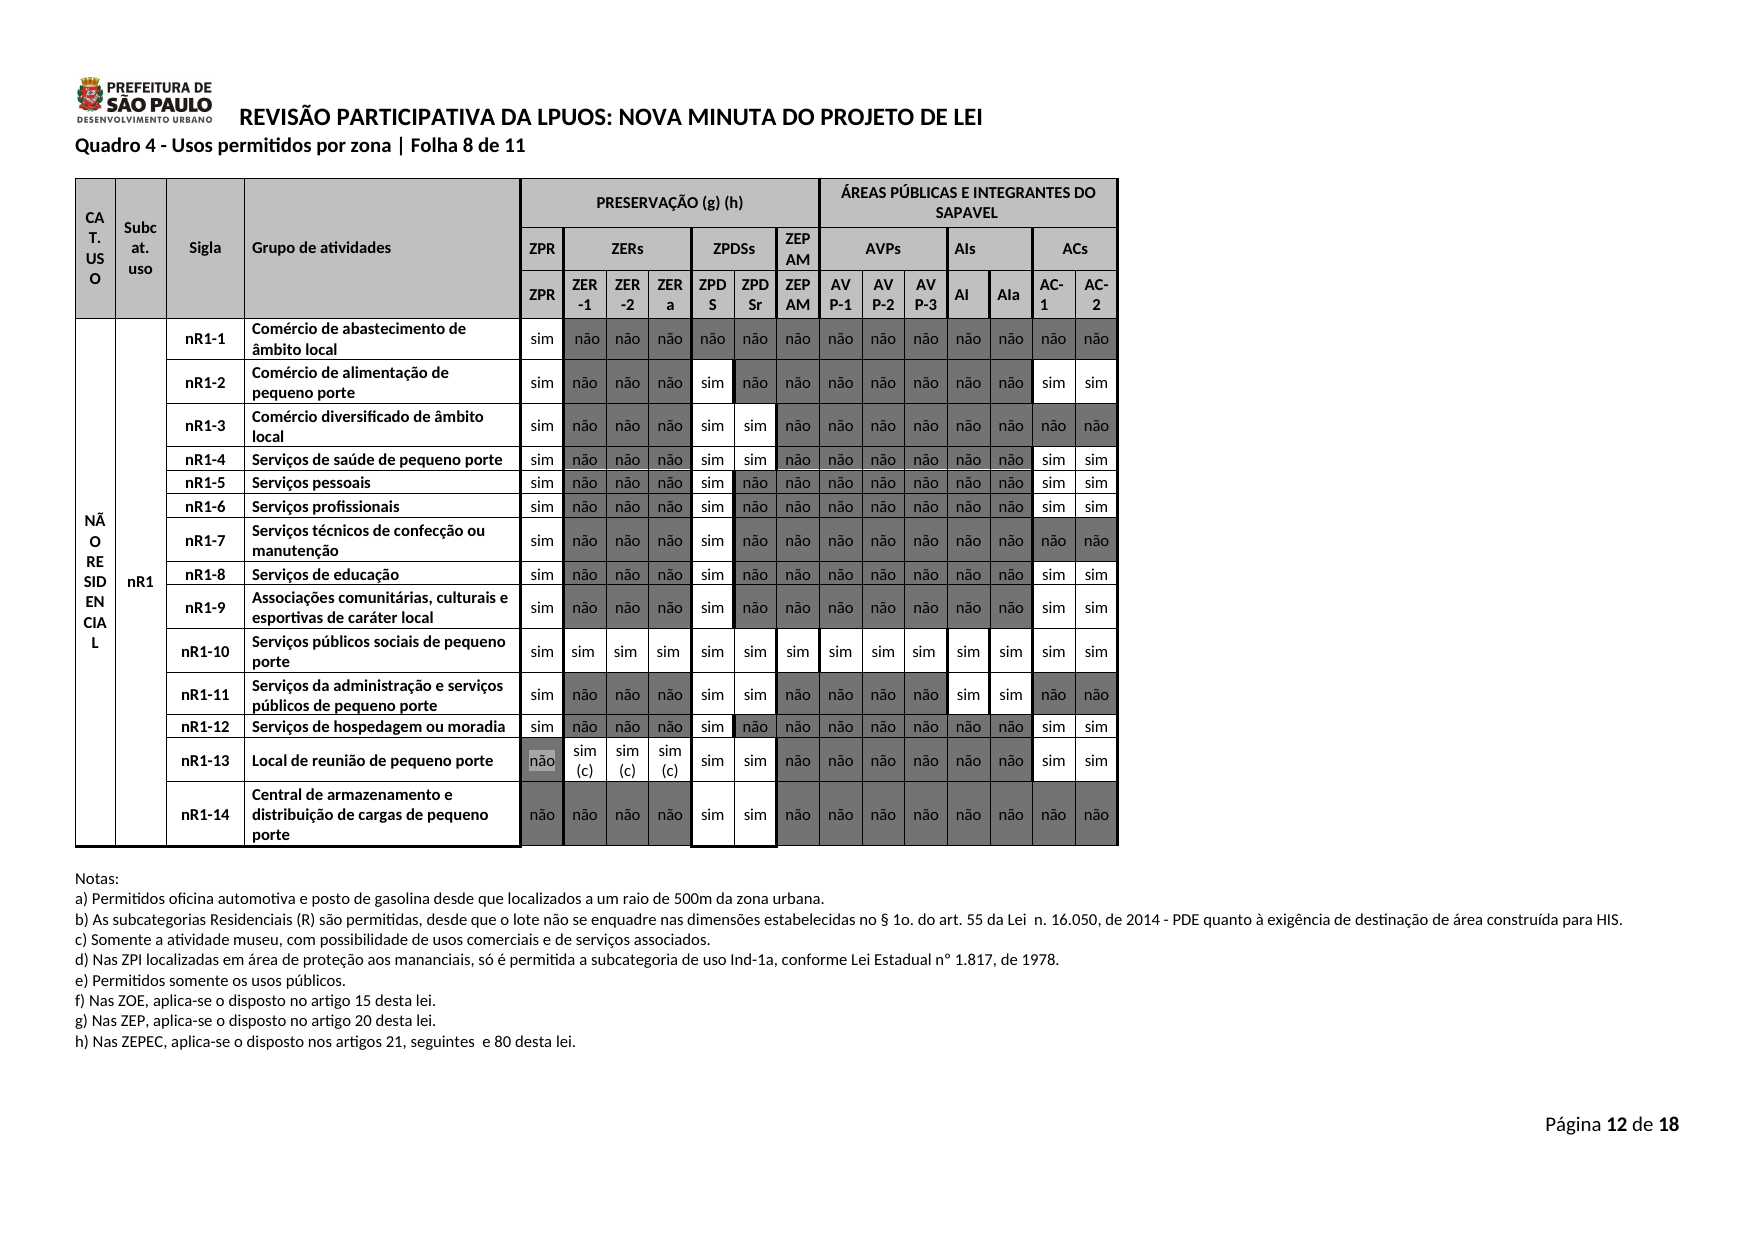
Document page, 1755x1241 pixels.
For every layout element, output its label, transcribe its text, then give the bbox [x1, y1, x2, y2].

table_cell sim [1076, 629, 1116, 672]
table_cell não [607, 518, 648, 561]
table_cell AI [949, 271, 988, 318]
table_cell não [863, 404, 904, 446]
table_cell não [905, 518, 947, 561]
table_cell sim [1034, 629, 1075, 672]
table_cell não [948, 404, 990, 446]
table_cell não [948, 319, 990, 359]
table_cell não [905, 447, 947, 469]
table_cell não [820, 738, 862, 781]
table_cell não [736, 494, 776, 517]
table_cell sim [522, 562, 562, 584]
table_cell não [820, 319, 862, 359]
table_cell sim [1034, 738, 1075, 781]
table_cell sim [693, 518, 732, 561]
table_cell sim [1034, 494, 1075, 517]
table_header Sigla [167, 179, 244, 318]
table_cell não [607, 562, 648, 584]
table_cell nR1-12 [167, 715, 244, 737]
table_header Grupo de atividades [245, 179, 519, 318]
table_cell não [649, 715, 690, 737]
table_cell não [991, 782, 1032, 845]
table_cell Associações comunitárias, culturais e esportivas de caráter local [245, 585, 519, 628]
table_cell não [778, 738, 819, 781]
table_cell Central de armazenamento e distribuição de cargas de pequeno porte [245, 782, 519, 845]
table_cell não [991, 447, 1031, 469]
table_cell não [863, 319, 904, 359]
table_cell AVP-3 [905, 271, 946, 318]
table_cell não [991, 715, 1031, 737]
table_cell não [693, 319, 734, 359]
table_cell não [777, 585, 819, 628]
table_cell não [778, 404, 819, 446]
text e) Permitidos somente os usos públicos. [75, 970, 1679, 990]
table_cell não [905, 360, 947, 403]
table_cell sim [1034, 360, 1075, 403]
table_cell não [649, 447, 690, 469]
table_cell não [863, 562, 904, 584]
table_cell Serviços da administração e serviços públicos de pequeno porte [245, 673, 519, 714]
table_cell sim [735, 629, 775, 672]
table_cell não [1076, 673, 1116, 714]
table_cell sim [1076, 585, 1116, 628]
text Quadro 4 - Usos permitidos por zona | Folha 8 de 11 [75, 132, 1679, 157]
table_cell AVPs [821, 228, 946, 270]
table_cell sim [863, 629, 904, 672]
table_cell sim [735, 404, 775, 446]
table_cell Serviços públicos sociais de pequeno porte [245, 629, 519, 672]
table_cell não [991, 585, 1031, 628]
table_cell sim [1076, 562, 1116, 584]
table_cell não [863, 471, 904, 493]
table_cell sim [522, 471, 562, 493]
table_cell sim (c) [649, 738, 690, 781]
table_cell não [991, 518, 1031, 561]
table_cell nR1-3 [167, 404, 244, 446]
table_cell não [1034, 518, 1075, 561]
table_cell sim [1076, 715, 1116, 737]
table_cell não [607, 673, 648, 714]
table_cell sim [1034, 471, 1075, 493]
table_cell não [522, 738, 562, 781]
table_cell não [649, 782, 690, 845]
table_cell sim [905, 629, 946, 672]
table_cell sim [693, 673, 734, 714]
table_cell nR1-11 [167, 673, 244, 714]
table_cell não [863, 585, 904, 628]
table_cell não [565, 447, 606, 469]
table_cell não [649, 518, 690, 561]
table_cell sim [1034, 585, 1075, 628]
table_cell não [948, 715, 990, 737]
text Notas: [75, 868, 1679, 889]
table_cell não [565, 471, 606, 493]
table_cell nR1-13 [167, 738, 244, 781]
table_cell não [948, 471, 990, 493]
table_cell não [607, 319, 648, 359]
table_cell sim [693, 715, 732, 737]
text h) Nas ZEPEC, aplica-se o disposto nos artigos 21, seguintes e 80 desta lei. [75, 1031, 1679, 1051]
table_cell Serviços pessoais [245, 471, 519, 493]
table_cell sim [607, 629, 648, 672]
table_cell não [522, 782, 562, 845]
table_cell não [777, 494, 819, 517]
table_cell não [905, 562, 947, 584]
table_cell não [820, 360, 862, 403]
table_cell não [607, 715, 648, 737]
table_cell sim [991, 673, 1031, 714]
table_cell ZPDS [693, 271, 734, 318]
table_cell não [991, 471, 1031, 493]
table_cell não [565, 404, 606, 446]
table_cell sim [949, 673, 988, 714]
table_cell AVP-1 [821, 271, 862, 318]
table_cell não [905, 738, 947, 781]
table_cell sim [522, 673, 562, 714]
table_cell não [1076, 319, 1116, 359]
table_cell não [1076, 782, 1116, 845]
text f) Nas ZOE, aplica-se o disposto no artigo 15 desta lei. [75, 990, 1679, 1011]
table_cell sim [693, 494, 732, 517]
table_cell não [736, 562, 776, 584]
table_header CAT. USO [76, 179, 115, 318]
table_cell sim [522, 715, 562, 737]
table_cell sim [991, 629, 1031, 672]
table_cell sim [522, 447, 562, 469]
table_cell não [948, 447, 990, 469]
table_cell sim [693, 404, 734, 446]
table_cell sim [693, 360, 732, 403]
table_cell ZERs [565, 228, 690, 270]
table_cell sim [821, 629, 862, 672]
table_cell não [905, 319, 947, 359]
table_cell não [948, 494, 990, 517]
table_cell não [777, 715, 819, 737]
table_cell sim [693, 738, 734, 781]
table_cell não [863, 494, 904, 517]
table_cell não [607, 404, 648, 446]
table_cell nR1-5 [167, 471, 244, 493]
table_cell não [863, 782, 904, 845]
table_cell não [991, 562, 1031, 584]
table_cell não [991, 738, 1031, 781]
table_cell nR1-2 [167, 360, 244, 403]
table_cell ZER-2 [607, 271, 648, 318]
table_cell ACs [1034, 228, 1116, 270]
table_cell sim [1034, 715, 1075, 737]
table_cell não [777, 518, 819, 561]
table_cell não [565, 518, 606, 561]
table_cell não [607, 494, 648, 517]
table_cell não [607, 471, 648, 493]
table_cell não [948, 360, 990, 403]
table_cell Serviços de hospedagem ou moradia [245, 715, 519, 737]
table_cell não [905, 585, 947, 628]
table_cell nR1-14 [167, 782, 244, 845]
table_cell não [820, 562, 862, 584]
table_cell não [649, 360, 690, 403]
table_cell não [649, 471, 690, 493]
table_cell não [1033, 404, 1075, 446]
table_cell não [777, 319, 819, 359]
table_cell nR1-10 [167, 629, 244, 672]
table_cell não [905, 673, 946, 714]
table_cell não [991, 404, 1032, 446]
table_cell não [565, 782, 606, 845]
table_cell não [565, 673, 606, 714]
table_cell não [820, 782, 862, 845]
table_cell nR1-1 [167, 319, 244, 359]
table_cell sim [649, 629, 690, 672]
table_cell não [778, 782, 819, 845]
table_cell nR1-4 [167, 447, 244, 469]
table_cell sim [565, 629, 606, 672]
table_cell Serviços técnicos de confecção ou manutenção [245, 518, 519, 561]
table_cell não [905, 782, 947, 845]
table_cell sim [693, 629, 734, 672]
table_cell não [736, 360, 776, 403]
table_cell não [777, 562, 819, 584]
table_cell não [991, 360, 1031, 403]
table_cell ZPDSs [693, 228, 775, 270]
table_cell nR1-7 [167, 518, 244, 561]
table_cell não [1034, 673, 1075, 714]
table_cell não [863, 518, 904, 561]
table_cell AVP-2 [863, 271, 904, 318]
table_cell não [649, 562, 690, 584]
table_cell não [863, 715, 904, 737]
table_cell não [565, 319, 606, 359]
table_cell não [777, 360, 819, 403]
table_cell não [820, 447, 862, 469]
table_cell sim [522, 319, 562, 359]
text g) Nas ZEP, aplica-se o disposto no artigo 20 desta lei. [75, 1011, 1679, 1031]
table_cell sim [735, 447, 775, 469]
table_cell não [649, 673, 690, 714]
table_cell não [777, 471, 819, 493]
table_cell Comércio de alimentação de pequeno porte [245, 360, 519, 403]
table_cell sim [1034, 562, 1075, 584]
table_cell não [863, 738, 904, 781]
table_cell não [820, 518, 862, 561]
table_cell não [820, 404, 862, 446]
table_cell Serviços profissionais [245, 494, 519, 517]
table_cell não [905, 404, 947, 446]
table_cell sim [693, 447, 734, 469]
table_cell sim [1076, 471, 1116, 493]
table_cell NÃO RESIDENCIAL [76, 319, 115, 845]
table_cell sim [778, 629, 818, 672]
table_cell sim [693, 562, 732, 584]
table_cell sim [693, 782, 734, 845]
table_cell sim [522, 494, 562, 517]
table_cell Local de reunião de pequeno porte [245, 738, 519, 781]
table_cell não [948, 518, 990, 561]
table_header Subcat. uso [116, 179, 166, 318]
table_cell Serviços de saúde de pequeno porte [245, 447, 519, 469]
table_cell não [1076, 404, 1116, 446]
table_cell não [863, 447, 904, 469]
table_cell sim (c) [607, 738, 648, 781]
table_cell não [565, 585, 606, 628]
table_cell ZER-1 [565, 271, 606, 318]
table_cell Comércio de abastecimento de âmbito local [245, 319, 519, 359]
table_header ÁREAS PÚBLICAS E INTEGRANTES DO SAPAVEL [821, 179, 1116, 227]
table_header PRESERVAÇÃO (g) (h) [522, 179, 818, 227]
table_cell não [607, 585, 648, 628]
table_cell AC-1 [1034, 271, 1075, 318]
table_cell não [649, 585, 690, 628]
table_cell AIa [991, 271, 1031, 318]
table_cell não [736, 585, 776, 628]
table_cell não [607, 360, 648, 403]
table_cell não [991, 319, 1032, 359]
table_cell não [565, 360, 606, 403]
table_cell não [736, 471, 776, 493]
table_cell AIs [949, 228, 1031, 270]
table_cell não [736, 518, 776, 561]
table_cell sim [1076, 738, 1116, 781]
table_cell não [778, 447, 819, 469]
table_cell sim [735, 782, 775, 845]
table_cell não [905, 471, 947, 493]
table_cell sim [735, 673, 775, 714]
table_cell não [948, 738, 990, 781]
table_cell não [948, 782, 990, 845]
table_cell não [820, 585, 862, 628]
table_cell não [736, 715, 776, 737]
table_cell ZPDSr [735, 271, 775, 318]
table_cell não [565, 562, 606, 584]
table_cell sim (c) [565, 738, 606, 781]
table_cell não [565, 494, 606, 517]
table_cell ZPR [522, 228, 562, 270]
table_cell sim [522, 404, 562, 446]
table_cell AC-2 [1076, 271, 1116, 318]
table_cell não [607, 782, 648, 845]
table_cell Comércio diversificado de âmbito local [245, 404, 519, 446]
table_cell não [778, 673, 819, 714]
table_cell não [863, 360, 904, 403]
table_cell não [905, 715, 947, 737]
table_cell não [948, 562, 990, 584]
table_cell não [863, 673, 904, 714]
table_cell ZPR [522, 271, 562, 318]
text a) Permitidos oficina automotiva e posto de gasolina desde que localizados a um raio de 500m da zona urbana. [75, 889, 1679, 909]
table_cell sim [1034, 447, 1075, 469]
table_cell ZEPAM [778, 271, 818, 318]
table_cell não [735, 319, 776, 359]
text d) Nas ZPI localizadas em área de proteção aos mananciais, só é permitida a subcategoria de uso Ind-1a, conforme Lei Estadual nº 1.817, de 1978. [75, 949, 1679, 970]
table_cell sim [693, 585, 732, 628]
table_cell sim [522, 518, 562, 561]
table_cell não [649, 319, 690, 359]
table_cell sim [949, 629, 988, 672]
table_cell ZEPAM [778, 228, 818, 270]
table_cell sim [1076, 447, 1116, 469]
table_cell não [820, 673, 862, 714]
table_cell não [820, 494, 862, 517]
table_cell não [905, 494, 947, 517]
table_cell sim [1076, 494, 1116, 517]
table_cell sim [522, 360, 562, 403]
table_cell sim [522, 585, 562, 628]
table_cell não [565, 715, 606, 737]
table_cell não [991, 494, 1031, 517]
table_cell não [649, 404, 690, 446]
table_cell não [1076, 518, 1116, 561]
table_cell não [820, 715, 862, 737]
table_cell sim [1076, 360, 1116, 403]
table_cell sim [693, 471, 732, 493]
table_cell sim [522, 629, 562, 672]
table_cell sim [735, 738, 775, 781]
table_cell nR1-9 [167, 585, 244, 628]
text c) Somente a atividade museu, com possibilidade de usos comerciais e de serviços associados. [75, 929, 1679, 949]
table_cell não [1033, 782, 1075, 845]
table_cell não [1033, 319, 1075, 359]
table_cell não [607, 447, 648, 469]
table_cell não [649, 494, 690, 517]
text b) As subcategorias Residenciais (R) são permitidas, desde que o lote não se enquadre nas dimensões estabelecidas no § 1o. do art. 55 da Lei n. 16.050, de 2014 - PDE quanto à exigência de destinação de área construída para HIS. [75, 909, 1679, 929]
table_cell ZERa [649, 271, 690, 318]
table_cell não [820, 471, 862, 493]
table_cell não [948, 585, 990, 628]
table_cell Serviços de educação [245, 562, 519, 584]
table_cell nR1-6 [167, 494, 244, 517]
table_cell nR1-8 [167, 562, 244, 584]
table_cell nR1 [116, 319, 166, 845]
